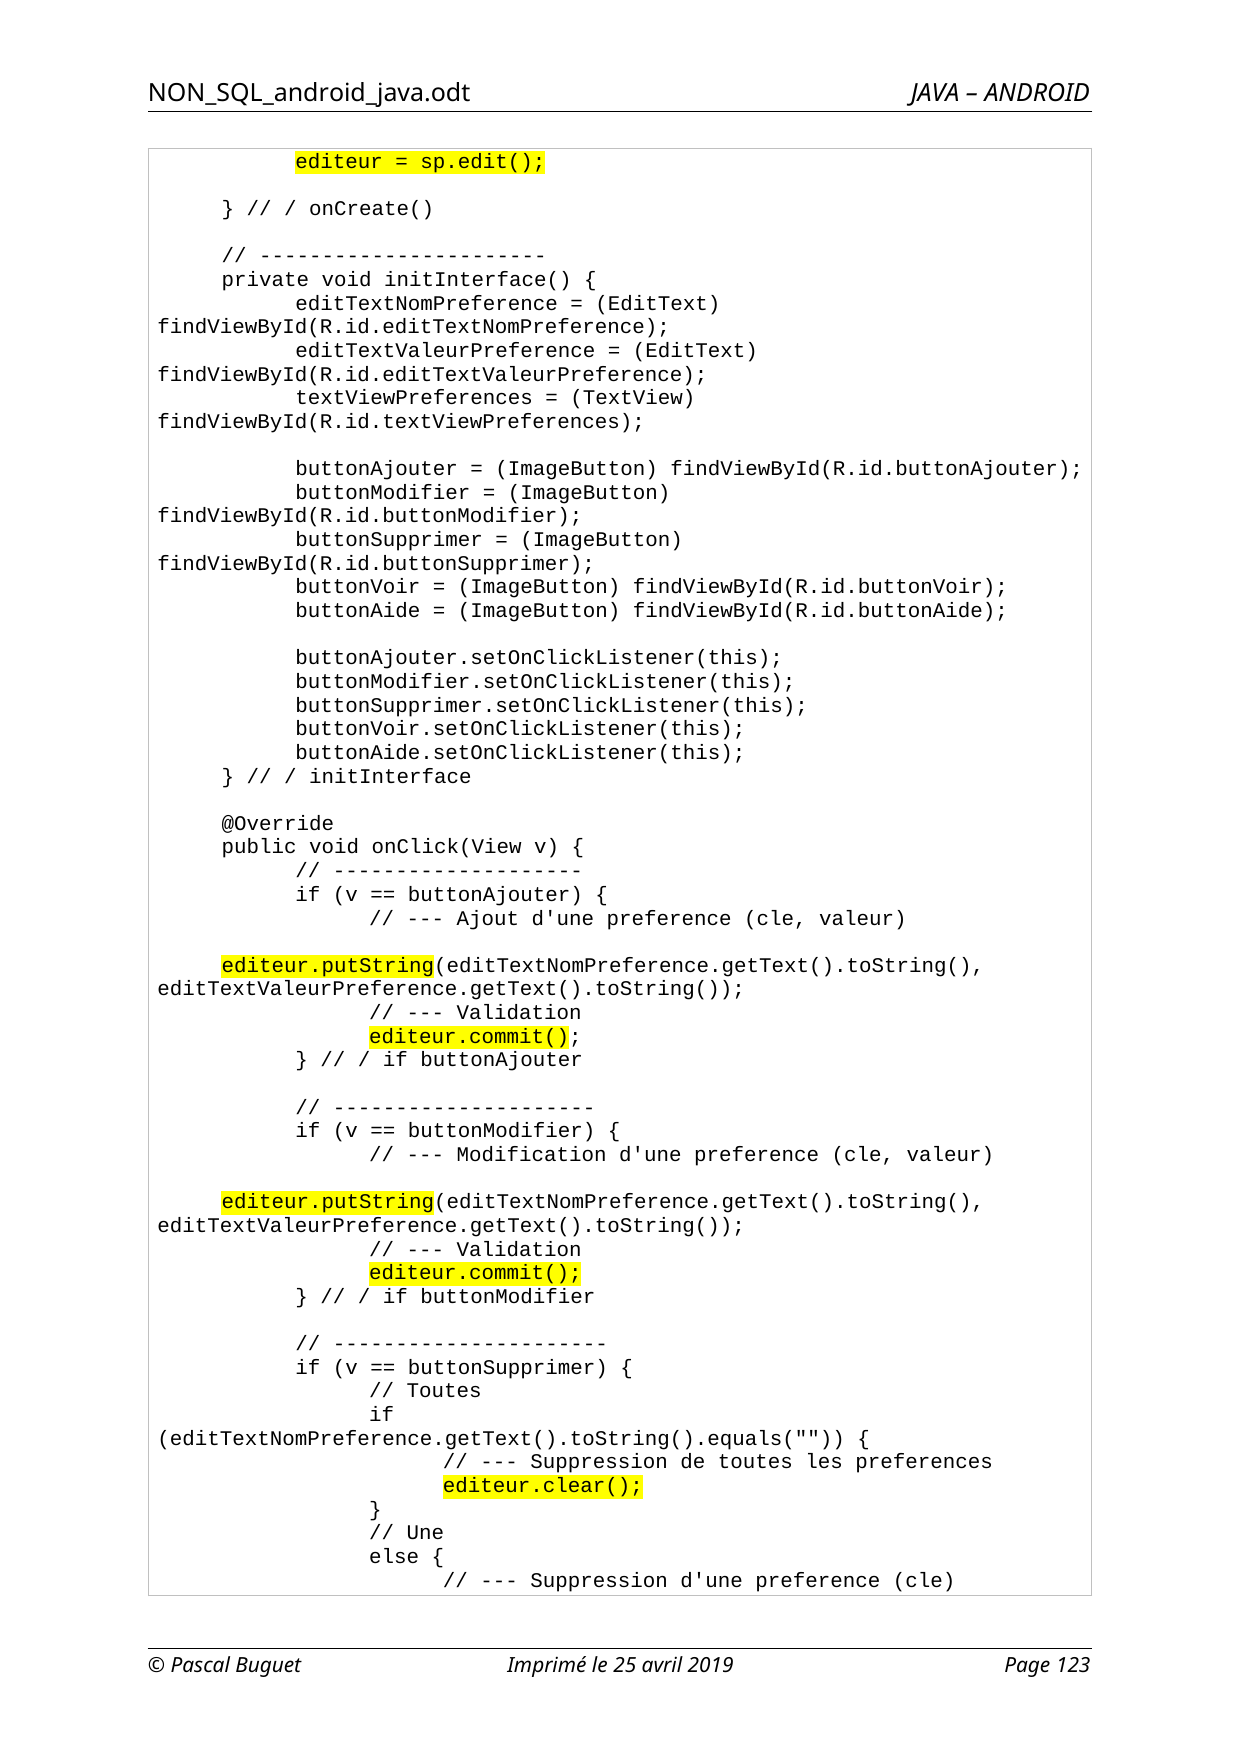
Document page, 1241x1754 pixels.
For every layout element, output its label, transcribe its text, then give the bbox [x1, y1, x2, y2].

text editeur.commit(); [149, 1259, 1091, 1283]
text @Override [149, 810, 1091, 833]
text } // / initInterface [149, 762, 1091, 786]
text editeur.commit(); [149, 1023, 1091, 1046]
text // ---------------------- [149, 1330, 1091, 1354]
text // --- Validation [149, 999, 1091, 1023]
text } // / if buttonModifier [149, 1283, 1091, 1306]
text if (editTextNomPreference.getText().toString().equals("")) { [149, 1401, 1091, 1448]
text editTextValeurPreference = (EditText) findViewById(R.id.editTextValeurPreference); [149, 337, 1091, 384]
text // Toutes [149, 1377, 1091, 1401]
text buttonAjouter.setOnClickListener(this); [149, 644, 1091, 668]
text else { [149, 1543, 1091, 1566]
text buttonSupprimer.setOnClickListener(this); [149, 692, 1091, 715]
text private void initInterface() { [149, 266, 1091, 289]
text buttonAjouter = (ImageButton) findViewById(R.id.buttonAjouter); [149, 455, 1091, 479]
text // --- Suppression de toutes les preferences [149, 1448, 1091, 1472]
text } [149, 1496, 1091, 1519]
text public void onClick(View v) { [149, 833, 1091, 857]
text } // / if buttonAjouter [149, 1046, 1091, 1070]
text // --------------------- [149, 1093, 1091, 1117]
text buttonAide.setOnClickListener(this); [149, 739, 1091, 762]
text buttonModifier.setOnClickListener(this); [149, 668, 1091, 692]
text buttonVoir = (ImageButton) findViewById(R.id.buttonVoir); [149, 573, 1091, 597]
text // --- Suppression d'une preference (cle) [149, 1566, 1091, 1595]
text if (v == buttonAjouter) { [149, 881, 1091, 904]
text buttonAide = (ImageButton) findViewById(R.id.buttonAide); [149, 597, 1091, 621]
text // --- Ajout d'une preference (cle, valeur) [149, 904, 1091, 928]
text editeur = sp.edit(); [149, 149, 1091, 171]
text // -------------------- [149, 857, 1091, 881]
text buttonSupprimer = (ImageButton) findViewById(R.id.buttonSupprimer); [149, 526, 1091, 573]
text if (v == buttonModifier) { [149, 1117, 1091, 1141]
text // ----------------------- [149, 242, 1091, 266]
text editTextNomPreference = (EditText) findViewById(R.id.editTextNomPreference); [149, 289, 1091, 337]
text textViewPreferences = (TextView) findViewById(R.id.textViewPreferences); [149, 384, 1091, 431]
text editeur.putString(editTextNomPreference.getText().toString(), editTextValeurPreference.getText().toString()); [149, 928, 1091, 999]
text editeur.putString(editTextNomPreference.getText().toString(), editTextValeurPreference.getText().toString()); [149, 1164, 1091, 1235]
text buttonVoir.setOnClickListener(this); [149, 715, 1091, 739]
text buttonModifier = (ImageButton) findViewById(R.id.buttonModifier); [149, 479, 1091, 526]
text // Une [149, 1519, 1091, 1543]
text // --- Modification d'une preference (cle, valeur) [149, 1141, 1091, 1164]
text editeur.clear(); [149, 1472, 1091, 1496]
text if (v == buttonSupprimer) { [149, 1354, 1091, 1377]
text // --- Validation [149, 1235, 1091, 1259]
text } // / onCreate() [149, 195, 1091, 219]
